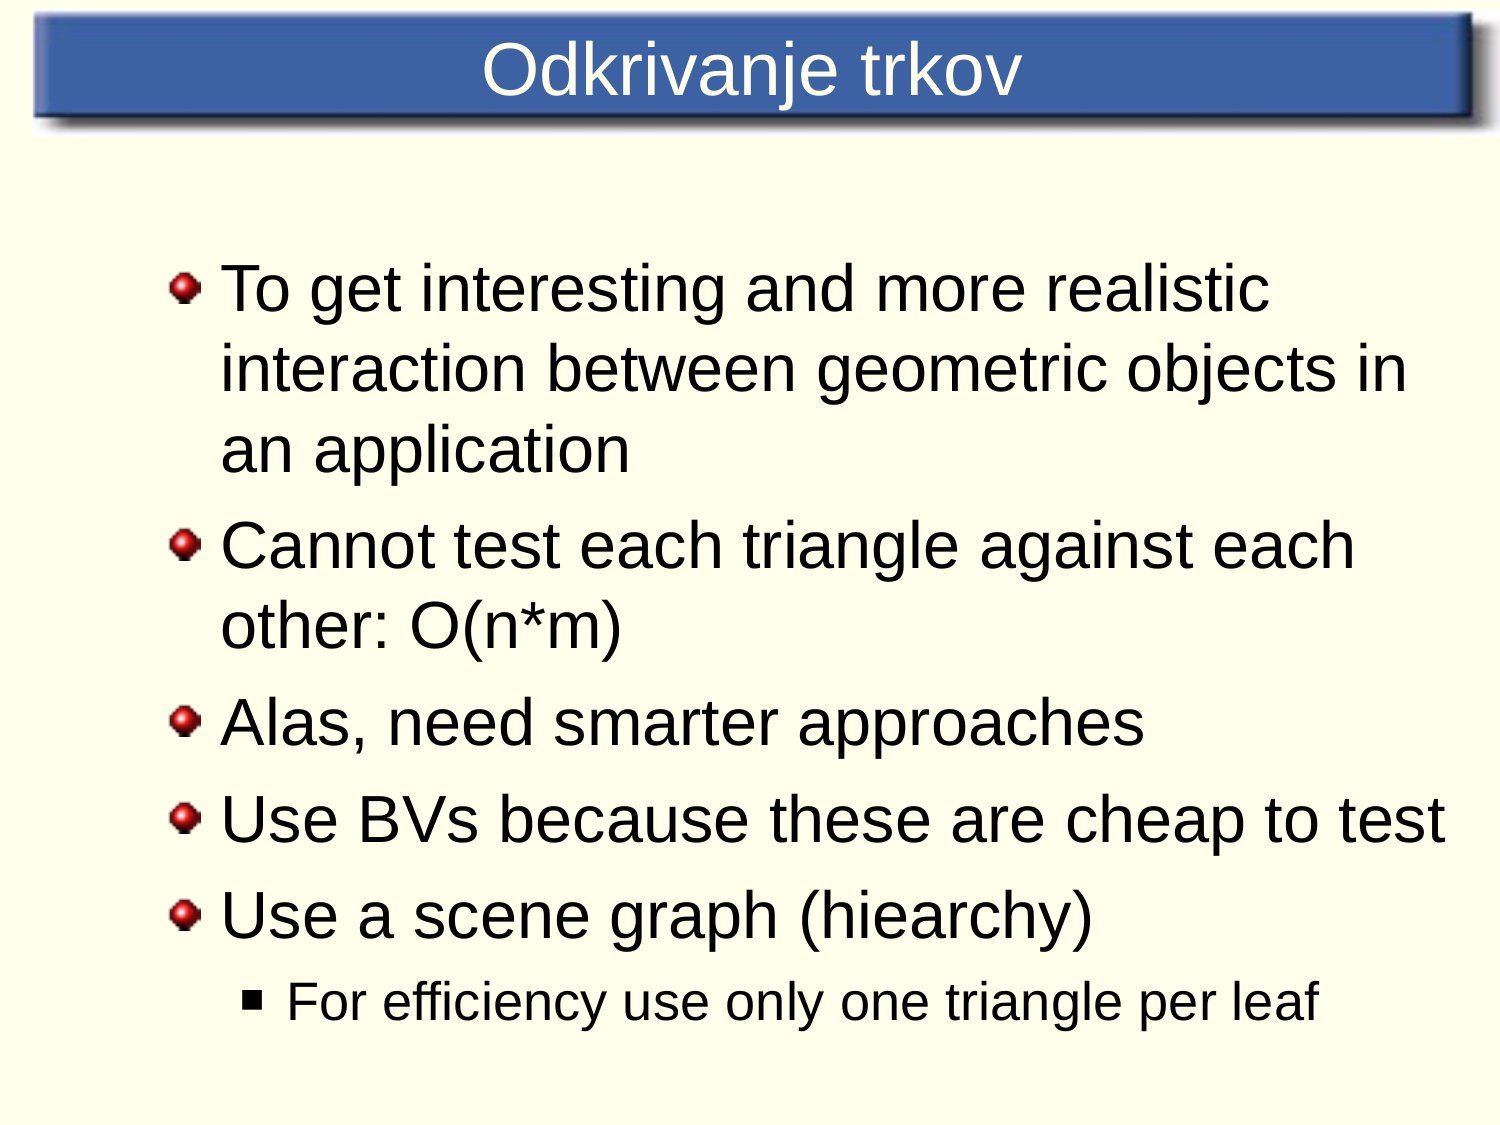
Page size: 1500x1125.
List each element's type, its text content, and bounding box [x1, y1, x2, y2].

list To get interesting and more realistic interaction between geometric objects in an application Cannot test each triangle against each other: O(n*m) Alas, need smarter approaches Use BVs because these are cheap to test Use a scene graph (hiearchy) For efficiency use only one triangle per leaf [149, 237, 1463, 1118]
title Odkrivanje trkov [96, 6, 1409, 120]
picture [32, 9, 1500, 137]
